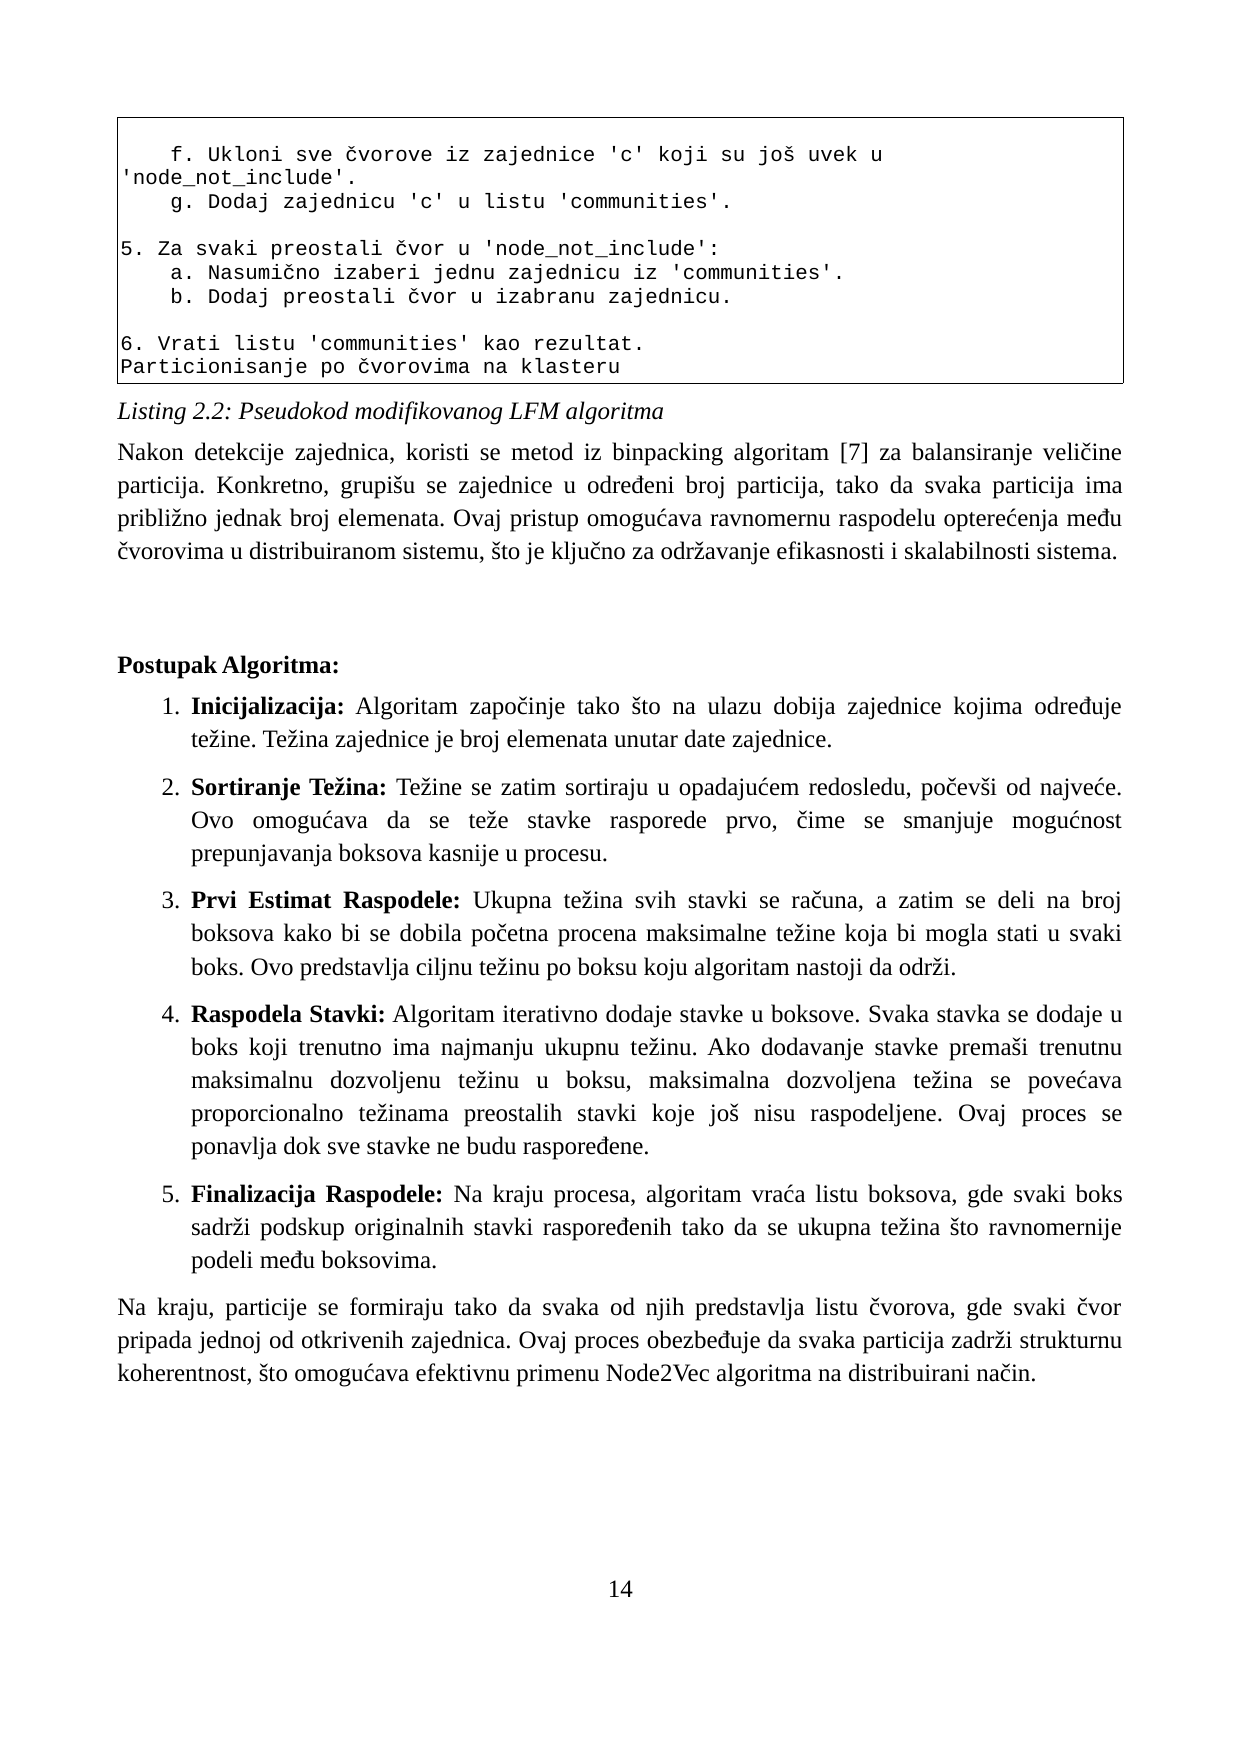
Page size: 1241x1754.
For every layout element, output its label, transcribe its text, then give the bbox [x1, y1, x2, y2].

list Raspodela Stavki: Algoritam iterativno dodaje stavke u boksove. Svaka stavka se dodaje u boks koji trenutno ima najmanju ukupnu težinu. Ako dodavanje stavke premaši trenutnu maksimalnu dozvoljenu težinu u boksu, maksimalna dozvoljena težina se povećava proporcionalno težinama preostalih stavki koje još nisu raspodeljene. Ovaj proces se ponavlja dok sve stavke ne budu raspoređene. [161, 999, 1123, 1160]
list Inicijalizacija: Algoritam započinje tako što na ulazu dobija zajednice kojima određuje težine. Težina zajednice je broj elemenata unutar date zajednice. [161, 691, 1123, 753]
text f. Ukloni sve čvorove iz zajednice 'c' koji su još uvek u 'node_not_include'. [118, 141, 1123, 188]
text Particionisanje po čvorovima na klasteru [118, 353, 1123, 383]
text 5. Za svaki preostali čvor u 'node_not_include': [118, 235, 1123, 259]
list Prvi Estimat Raspodele: Ukupna težina svih stavki se računa, a zatim se deli na broj boksova kako bi se dobila početna procena maksimalne težine koja bi mogla stati u svaki boks. Ovo predstavlja ciljnu težinu po boksu koju algoritam nastoji da održi. [161, 886, 1123, 980]
text a. Nasumično izaberi jednu zajednicu iz 'communities'. [118, 259, 1123, 282]
subtitle Postupak Algoritma: [117, 650, 1123, 679]
text 6. Vrati listu 'communities' kao rezultat. [118, 330, 1123, 353]
list Sortiranje Težina: Težine se zatim sortiraju u opadajućem redosledu, počevši od najveće. Ovo omogućava da se teže stavke rasporede prvo, čime se smanjuje mogućnost prepunjavanja boksova kasnije u procesu. [161, 772, 1123, 867]
list Finalizacija Raspodele: Na kraju procesa, algoritam vraća listu boksova, gde svaki boks sadrži podskup originalnih stavki raspoređenih tako da se ukupna težina što ravnomernije podeli među boksovima. [161, 1179, 1123, 1274]
text Nakon detekcije zajednica, koristi se metod iz binpacking algoritam [7] za balansiranje veličine particija. Konkretno, grupišu se zajednice u određeni broj particija, tako da svaka particija ima približno jednak broj elemenata. Ovaj pristup omogućava ravnomernu raspodelu opterećenja među čvorovima u distribuiranom sistemu, što je ključno za održavanje efikasnosti i skalabilnosti sistema. [117, 437, 1123, 565]
text g. Dodaj zajednicu 'c' u listu 'communities'. [118, 188, 1123, 215]
list Listing 2.2: Pseudokod modifikovanog LFM algoritma [117, 396, 1123, 424]
text Na kraju, particije se formiraju tako da svaka od njih predstavlja listu čvorova, gde svaki čvor pripada jednoj od otkrivenih zajednica. Ovaj proces obezbeđuje da svaka particija zadrži strukturnu koherentnost, što omogućava efektivnu primenu Node2Vec algoritma na distribuirani način. [117, 1292, 1123, 1387]
text b. Dodaj preostali čvor u izabranu zajednicu. [118, 282, 1123, 309]
